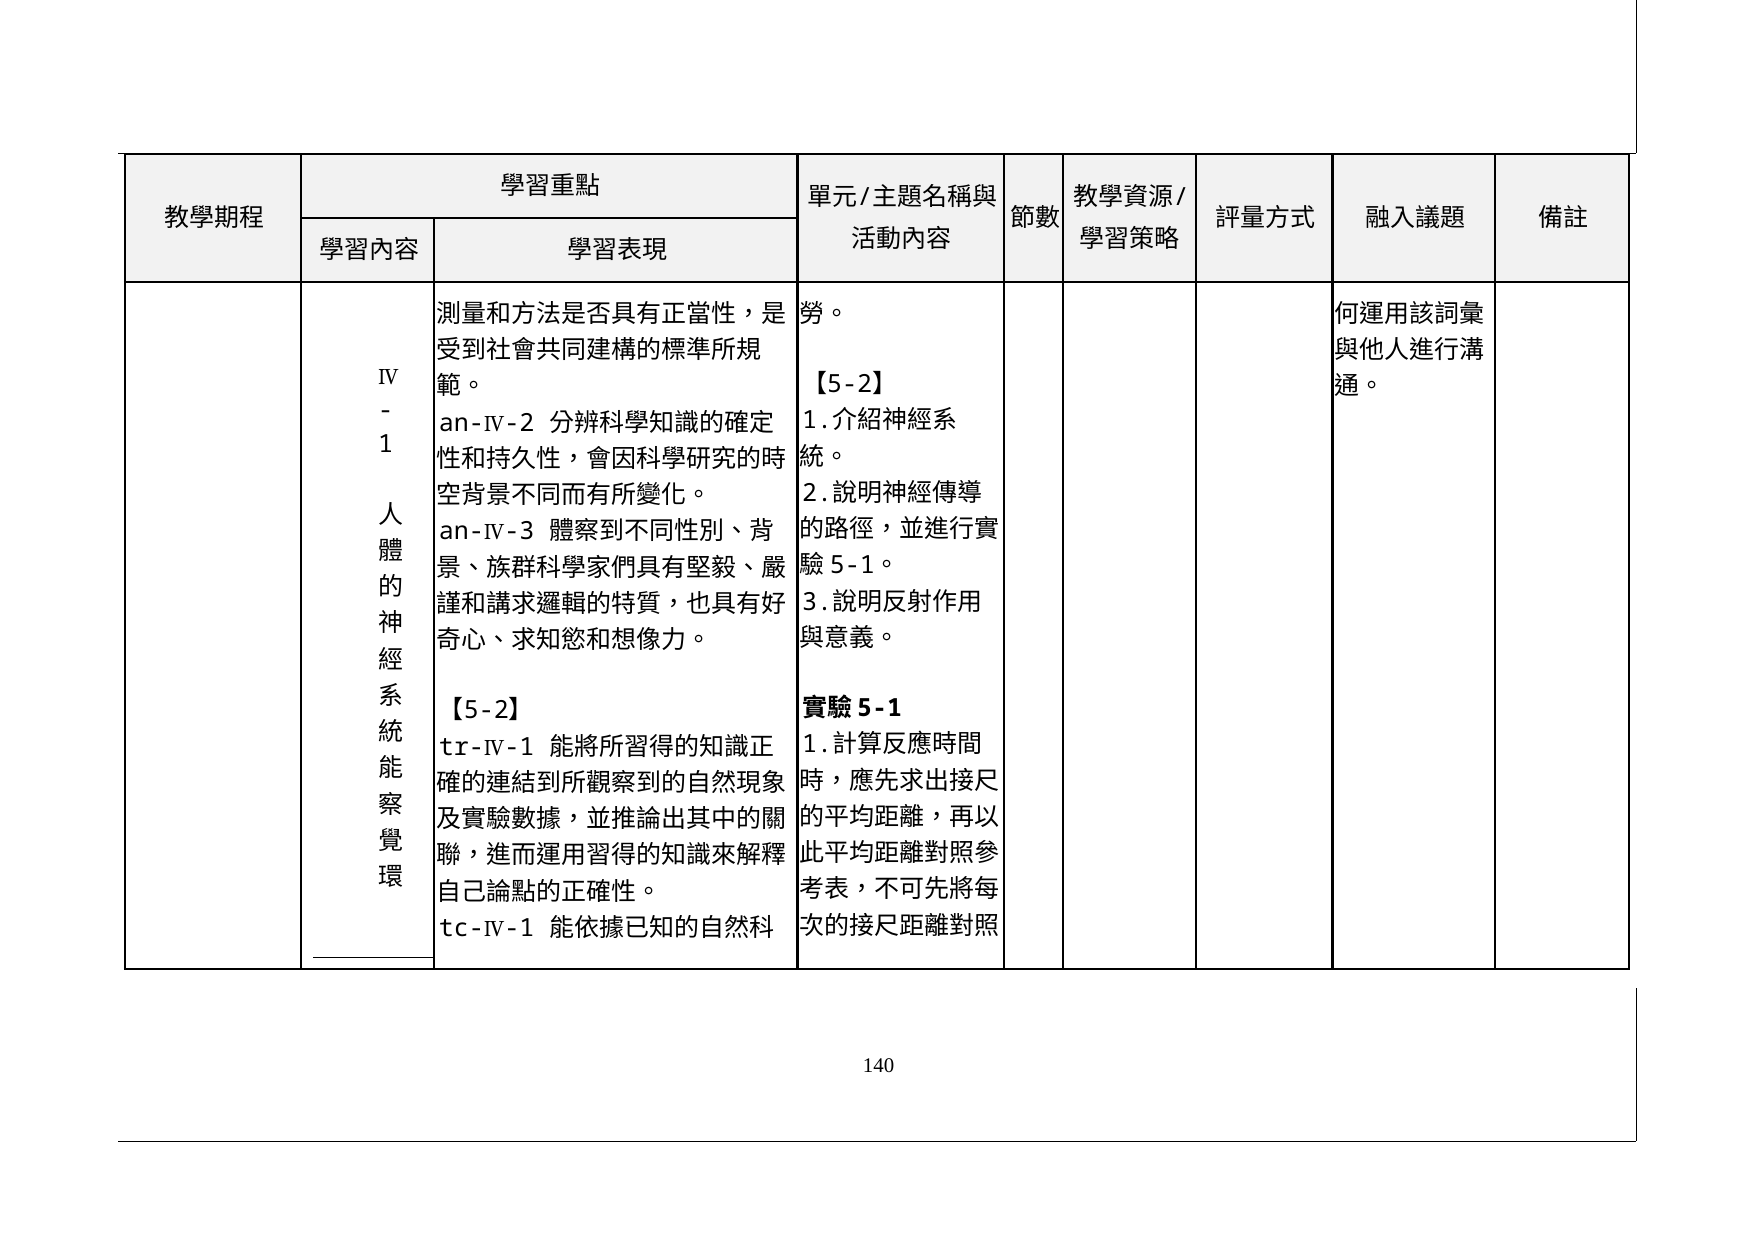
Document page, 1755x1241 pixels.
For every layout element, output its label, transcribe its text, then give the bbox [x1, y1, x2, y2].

table_header 教學資源/學習策略 [1064, 155, 1195, 281]
table_cell [1496, 283, 1628, 968]
table_header 教學期程 [126, 155, 300, 281]
table_cell 學習表現 [435, 219, 796, 281]
table_cell Ⅳ-1 人體的神經系統能察覺環 [302, 283, 433, 968]
table_header 學習重點 [302, 155, 796, 217]
table_header 節數 [1005, 155, 1062, 281]
table_cell [1197, 283, 1331, 968]
table_header 單元/主題名稱與活動內容 [799, 155, 1003, 281]
table_header 備註 [1496, 155, 1628, 281]
table_cell [1005, 283, 1062, 968]
table_cell [1064, 283, 1195, 968]
table_cell 測量和方法是否具有正當性，是受到社會共同建構的標準所規範。 an-Ⅳ-2 分辨科學知識的確定性和持久性，會因科學研究的時空背景不同而有所變化。 an-Ⅳ-3 體察到不同性別、背景、族群科學家們具有堅毅、嚴謹和講求邏輯的特質，也具有好奇心、求知慾和想像力。 【5-2】 tr-Ⅳ-1 能將所習得的知識正確的連結到所觀察到的自然現象及實驗數據，並推論出其中的關聯，進而運用習得的知識來解釋自己論點的正確性。 tc-Ⅳ-1 能依據已知的自然科 [435, 283, 796, 968]
table_header 融入議題 [1334, 155, 1494, 281]
table_header 評量方式 [1197, 155, 1331, 281]
table_cell 何運用該詞彙與他人進行溝通。 [1334, 283, 1494, 968]
table_cell 學習內容 [302, 219, 433, 281]
table_cell 勞。 【5-2】 1.介紹神經系統。 2.說明神經傳導的路徑，並進行實驗5-1。 3.說明反射作用與意義。 實驗5-1 1.計算反應時間時，應先求出接尺的平均距離，再以此平均距離對照參考表，不可先將每次的接尺距離對照 [799, 283, 1003, 968]
table_cell [126, 283, 300, 968]
